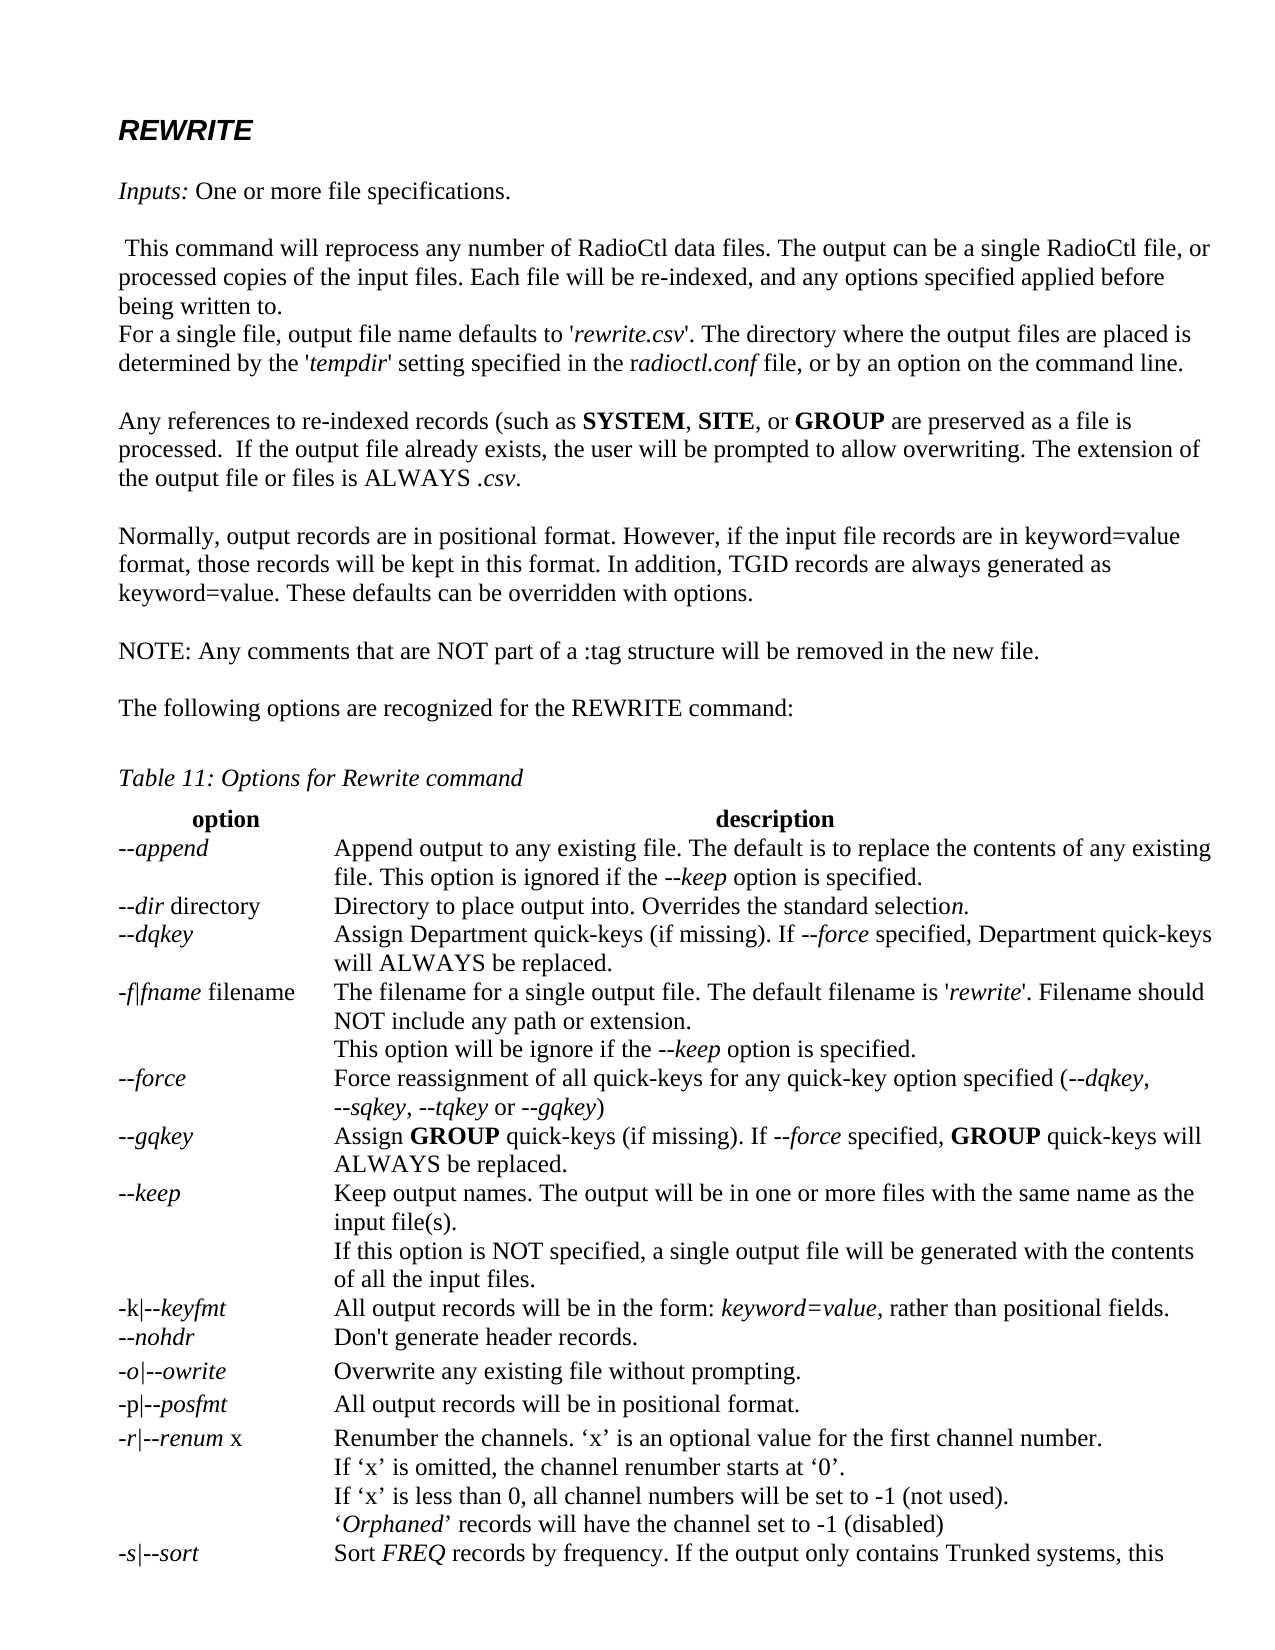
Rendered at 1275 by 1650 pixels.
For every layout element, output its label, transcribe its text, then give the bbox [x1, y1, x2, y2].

text NOTE: Any comments that are NOT part of a :tag structure will be removed in the new file. [118, 636, 1216, 664]
text For a single file, output file name defaults to 'rewrite.csv'. The directory where the output files are placed is determined by the 'tempdir' setting specified in the radioctl.conf file, or by an option on the command line. [118, 319, 1216, 377]
text Inputs: One or more file specifications. [118, 176, 1216, 204]
table_cell --keep [118, 1178, 334, 1293]
table_cell Force reassignment of all quick-keys for any quick-key option specified (--dqkey, --sqkey, --tqkey or --gqkey) [334, 1063, 1217, 1121]
table_cell -o|--owrite [118, 1356, 334, 1389]
table_cell --force [118, 1063, 334, 1121]
table_cell --append [118, 833, 334, 891]
text This command will reprocess any number of RadioCtl data files. The output can be a single RadioCtl file, or processed copies of the input files. Each file will be re-indexed, and any options specified applied before being written to. [118, 233, 1216, 319]
text Any references to re-indexed records (such as SYSTEM, SITE, or GROUP are preserved as a file is processed. If the output file already exists, the user will be prompted to allow overwriting. The extension of the output file or files is ALWAYS .csv. [118, 406, 1216, 492]
table_cell Assign Department quick-keys (if missing). If --force specified, Department quick-keys will ALWAYS be replaced. [334, 920, 1217, 977]
table_cell All output records will be in the form: keyword=value, rather than positional fields. [334, 1293, 1217, 1322]
text Table 11: Options for Rewrite command [118, 763, 1216, 792]
table_cell -k|--keyfmt [118, 1293, 334, 1322]
subtitle REWRITE [118, 113, 1216, 146]
table_header option [118, 805, 334, 833]
table_cell Keep output names. The output will be in one or more files with the same name as the input file(s). If this option is NOT specified, a single output file will be generated with the contents of all the input files. [334, 1178, 1217, 1293]
table_cell --dir directory [118, 891, 334, 919]
table_cell --dqkey [118, 920, 334, 977]
table_cell Sort FREQ records by frequency. If the output only contains Trunked systems, this [334, 1538, 1217, 1567]
table_header description [334, 805, 1217, 833]
table_cell The filename for a single output file. The default filename is 'rewrite'. Filename should NOT include any path or extension. This option will be ignore if the --keep option is specified. [334, 977, 1217, 1063]
table_cell --nohdr [118, 1322, 334, 1356]
table_cell Renumber the channels. ‘x’ is an optional value for the first channel number. If ‘x’ is omitted, the channel renumber starts at ‘0’. If ‘x’ is less than 0, all channel numbers will be set to -1 (not used). ‘Orphaned’ records will have the channel set to -1 (disabled) [334, 1423, 1217, 1538]
table_cell Directory to place output into. Overrides the standard selection. [334, 891, 1217, 919]
text Normally, output records are in positional format. However, if the input file records are in keyword=value format, those records will be kept in this format. In addition, TGID records are always generated as keyword=value. These defaults can be overridden with options. [118, 521, 1216, 607]
table_cell --gqkey [118, 1121, 334, 1178]
table_cell -f|fname filename [118, 977, 334, 1063]
table_cell Assign GROUP quick-keys (if missing). If --force specified, GROUP quick-keys will ALWAYS be replaced. [334, 1121, 1217, 1178]
text The following options are recognized for the REWRITE command: [118, 693, 1216, 722]
table_cell -s|--sort [118, 1538, 334, 1567]
table_cell All output records will be in positional format. [334, 1390, 1217, 1423]
table_cell -r|--renum x [118, 1423, 334, 1538]
table_cell Append output to any existing file. The default is to replace the contents of any existing file. This option is ignored if the --keep option is specified. [334, 833, 1217, 891]
table_cell Overwrite any existing file without prompting. [334, 1356, 1217, 1389]
table_cell Don't generate header records. [334, 1322, 1217, 1356]
table_cell -p|--posfmt [118, 1390, 334, 1423]
